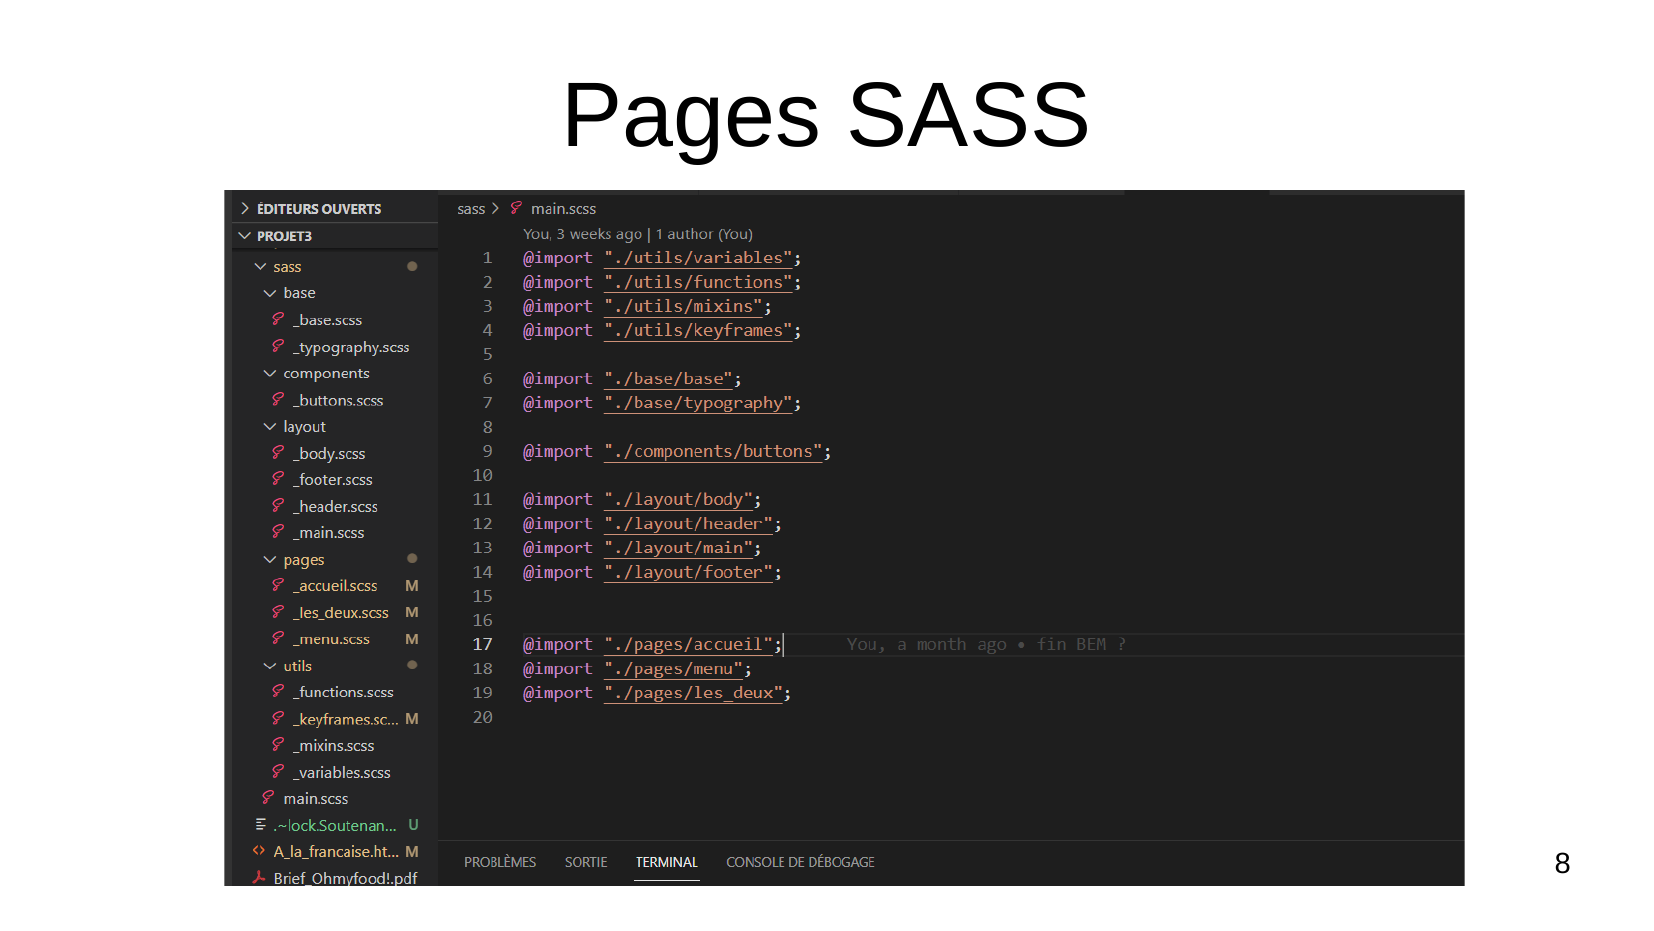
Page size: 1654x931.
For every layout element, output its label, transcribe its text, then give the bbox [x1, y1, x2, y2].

title Pages SASS [82, 37, 1571, 193]
picture [224, 190, 1465, 886]
